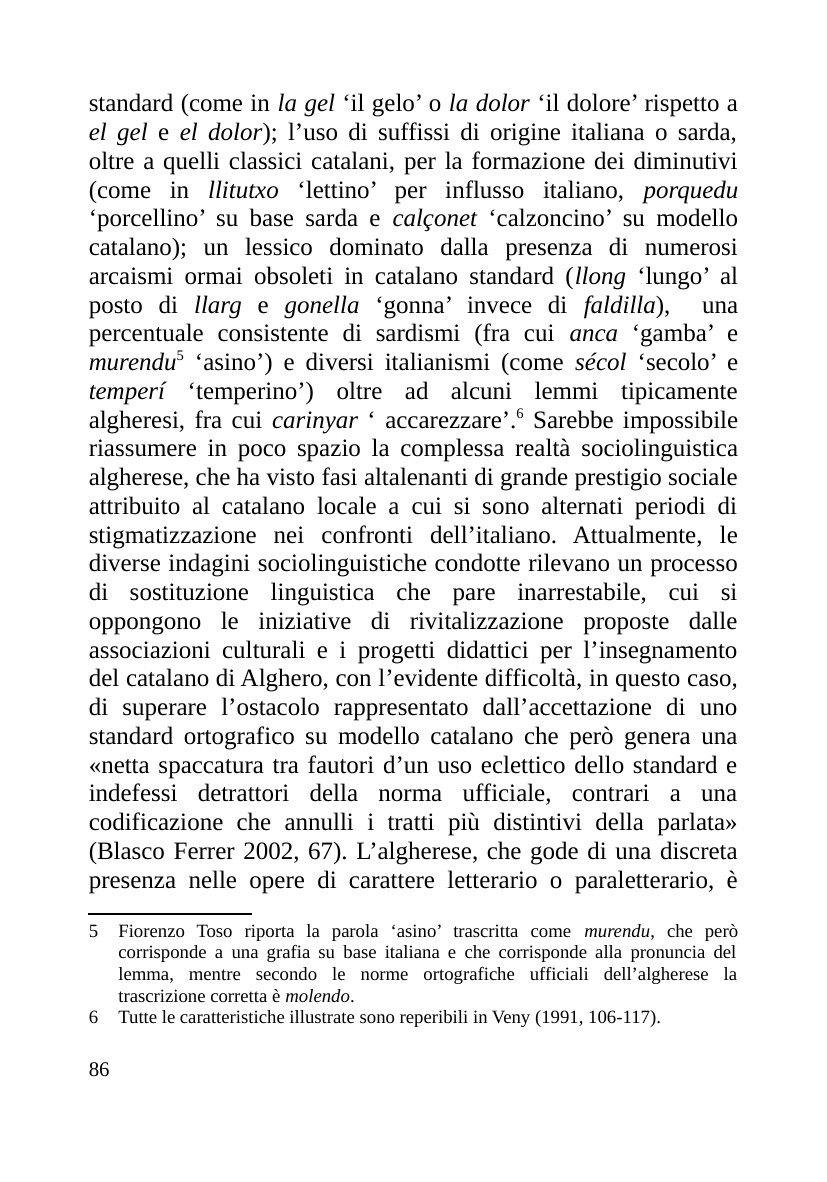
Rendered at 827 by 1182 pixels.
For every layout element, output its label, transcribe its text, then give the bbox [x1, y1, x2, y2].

text Fiorenzo Toso riporta la parola ‘asino’ trascritta come murendu, che però corrisponde a una grafia su base italiana e che corrisponde alla pronuncia del lemma, mentre secondo le norme ortografiche ufficiali dell’algherese la trascrizione corretta è molendo. [88, 920, 738, 1006]
text standard (come in la gel ‘il gelo’ o la dolor ‘il dolore’ rispetto a el gel e el dolor); l’uso di suffissi di origine italiana o sarda, oltre a quelli classici catalani, per la formazione dei diminutivi (come in llitutxo ‘lettino’ per influsso italiano, porquedu ‘porcellino’ su base sarda e calçonet ‘calzoncino’ su modello catalano); un lessico dominato dalla presenza di numerosi arcaismi ormai obsoleti in catalano standard (llong ‘lungo’ al posto di llarg e gonella ‘gonna’ invece di faldilla), una percentuale consistente di sardismi (fra cui anca ‘gamba’ e murendu ‘asino’) e diversi italianismi (come sécol ‘secolo’ e temperí ‘temperino’) oltre ad alcuni lemmi tipicamente algheresi, fra cui carinyar ‘ accarezzare’. Sarebbe impossibile riassumere in poco spazio la complessa realtà sociolinguistica algherese, che ha visto fasi altalenanti di grande prestigio sociale attribuito al catalano locale a cui si sono alternati periodi di stigmatizzazione nei confronti dell’italiano. Attualmente, le diverse indagini sociolinguistiche condotte rilevano un processo di sostituzione linguistica che pare inarrestabile, cui si oppongono le iniziative di rivitalizzazione proposte dalle associazioni culturali e i progetti didattici per l’insegnamento del catalano di Alghero, con l’evidente difficoltà, in questo caso, di superare l’ostacolo rappresentato dall’accettazione di uno standard ortografico su modello catalano che però genera una «netta spaccatura tra fautori d’un uso eclettico dello standard e indefessi detrattori della norma ufficiale, contrari a una codificazione che annulli i tratti più distintivi della parlata» (Blasco Ferrer 2002, 67). L’algherese, che gode di una discreta presenza nelle opere di carattere letterario o paraletterario, è [88, 88, 738, 893]
text Tutte le caratteristiche illustrate sono reperibili in Veny (1991, 106-117). [88, 1006, 738, 1028]
